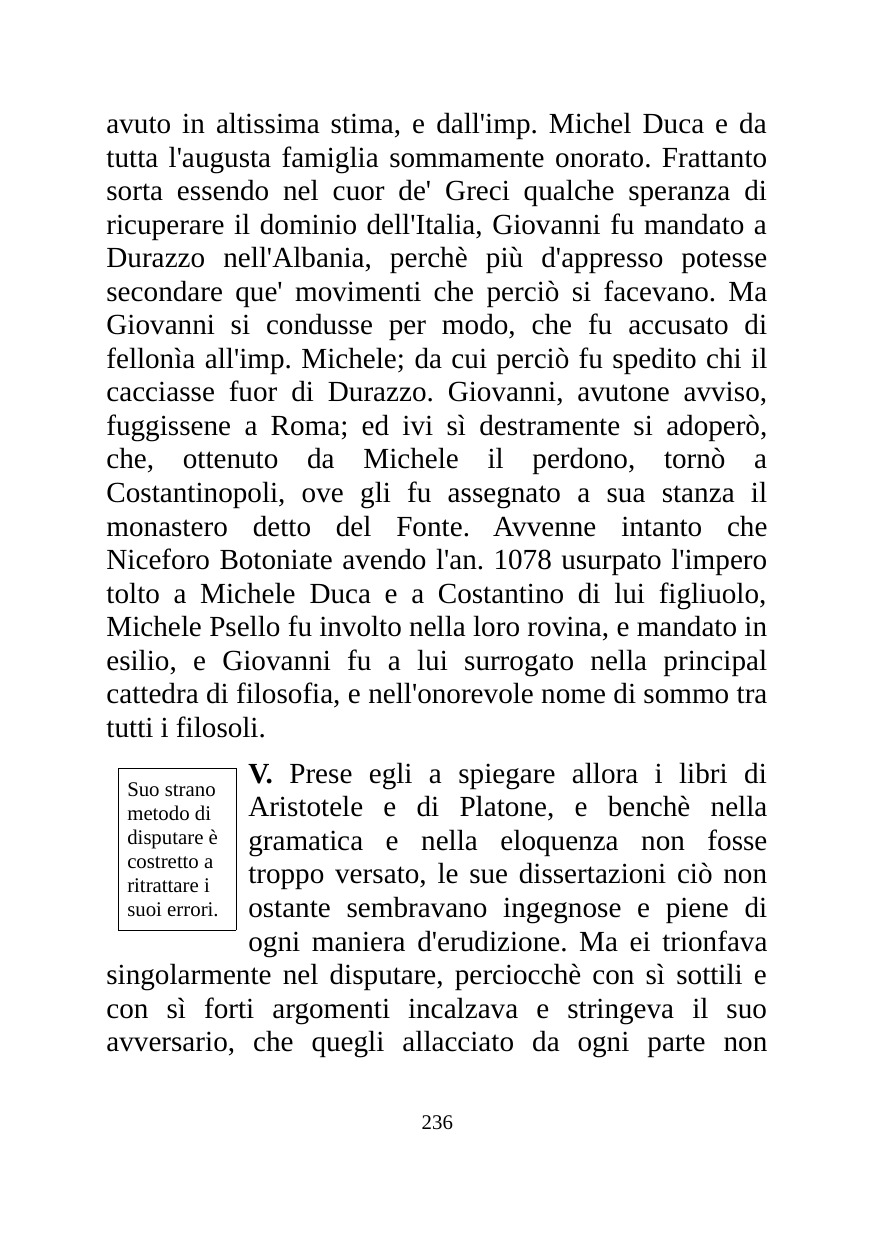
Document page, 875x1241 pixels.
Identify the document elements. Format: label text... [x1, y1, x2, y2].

text avuto in altissima stima, e dall'imp. Michel Duca e da tutta l'augusta famiglia sommamente onorato. Frattanto sorta essendo nel cuor de' Greci qualche speranza di ricuperare il dominio dell'Italia, Giovanni fu mandato a Durazzo nell'Albania, perchè più d'appresso potesse secondare que' movimenti che perciò si facevano. Ma Giovanni si condusse per modo, che fu accusato di fellonìa all'imp. Michele; da cui perciò fu spedito chi il cacciasse fuor di Durazzo. Giovanni, avutone avviso, fuggissene a Roma; ed ivi sì destramente si adoperò, che, ottenuto da Michele il perdono, tornò a Costantinopoli, ove gli fu assegnato a sua stanza il monastero detto del Fonte. Avvenne intanto che Niceforo Botoniate avendo l'an. 1078 usurpato l'impero tolto a Michele Duca e a Costantino di lui figliuolo, Michele Psello fu involto nella loro rovina, e mandato in esilio, e Giovanni fu a lui surrogato nella principal cattedra di filosofia, e nell'onorevole nome di sommo tra tutti i filosoli. [106, 106, 768, 743]
text V. Prese egli a spiegare allora i libri di Aristotele e di Platone, e benchè nella gramatica e nella eloquenza non fosse troppo versato, le sue dissertazioni ciò non ostante sembravano ingegnose e piene di ogni maniera d'erudizione. Ma ei trionfava singolarmente nel disputare, perciocchè con sì sottili e con sì forti argomenti incalzava e stringeva il suo avversario, che quegli allacciato da ogni parte non [106, 756, 768, 1058]
text Suo strano metodo di disputare è costretto a ritrattare i suoi errori. [127, 777, 227, 921]
